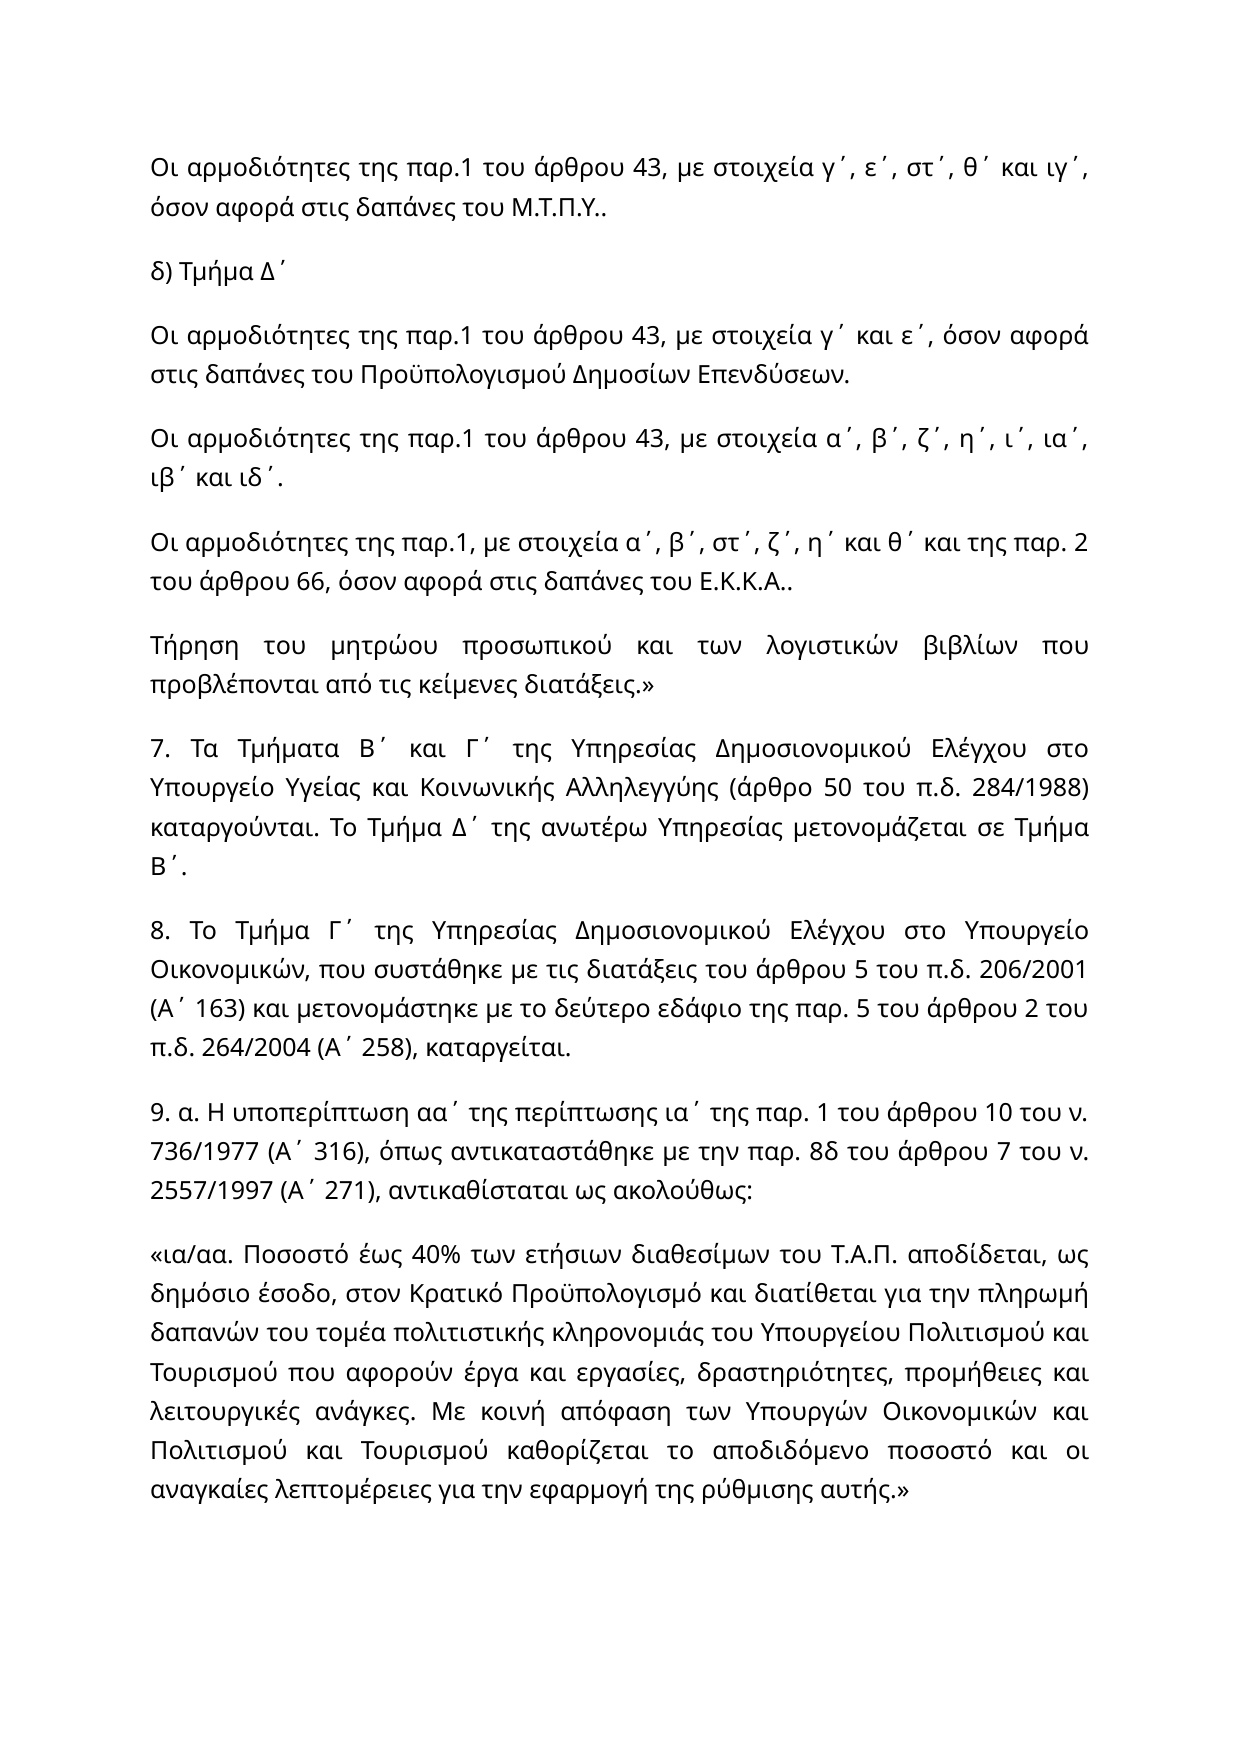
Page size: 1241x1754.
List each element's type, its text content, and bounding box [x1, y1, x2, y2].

text Τήρηση του μητρώου προσωπικού και των λογιστικών βιβλίων που προβλέπονται από τις κείμενες διατάξεις.» [150, 627, 1090, 701]
text δ) Τμήμα Δ΄ [150, 253, 1090, 287]
text Οι αρμοδιότητες της παρ.1 του άρθρου 43, με στοιχεία α΄, β΄, ζ΄, η΄, ι΄, ια΄, ιβ΄ και ιδ΄. [150, 421, 1090, 494]
text «ια/αα. Ποσοστό έως 40% των ετήσιων διαθεσίμων του Τ.Α.Π. αποδίδεται, ως δημόσιο έσοδο, στον Κρατικό Προϋπολογισμό και διατίθεται για την πληρωμή δαπανών του τομέα πολιτιστικής κληρονομιάς του Υπουργείου Πολιτισμού και Τουρισμού που αφορούν έργα και εργασίες, δραστηριότητες, προμήθειες και λειτουργικές ανάγκες. Με κοινή απόφαση των Υπουργών Οικονομικών και Πολιτισμού και Τουρισμού καθορίζεται το αποδιδόμενο ποσοστό και οι αναγκαίες λεπτομέρειες για την εφαρμογή της ρύθμισης αυτής.» [150, 1237, 1090, 1506]
text 9. α. Η υποπερίπτωση αα΄ της περίπτωσης ια΄ της παρ. 1 του άρθρου 10 του ν. 736/1977 (Α΄ 316), όπως αντικαταστάθηκε με την παρ. 8δ του άρθρου 7 του ν. 2557/1997 (Α΄ 271), αντικαθίσταται ως ακολούθως: [150, 1094, 1090, 1207]
text Οι αρμοδιότητες της παρ.1, με στοιχεία α΄, β΄, στ΄, ζ΄, η΄ και θ΄ και της παρ. 2 του άρθρου 66, όσον αφορά στις δαπάνες του Ε.Κ.Κ.Α.. [150, 524, 1090, 597]
text Οι αρμοδιότητες της παρ.1 του άρθρου 43, με στοιχεία γ΄, ε΄, στ΄, θ΄ και ιγ΄, όσον αφορά στις δαπάνες του Μ.Τ.Π.Υ.. [150, 150, 1090, 223]
text 8. Το Τμήμα Γ΄ της Υπηρεσίας Δημοσιονομικού Ελέγχου στο Υπουργείο Οικονομικών, που συστάθηκε με τις διατάξεις του άρθρου 5 του π.δ. 206/2001 (Α΄ 163) και μετονομάστηκε με το δεύτερο εδάφιο της παρ. 5 του άρθρου 2 του π.δ. 264/2004 (Α΄ 258), καταργείται. [150, 912, 1090, 1064]
text Οι αρμοδιότητες της παρ.1 του άρθρου 43, με στοιχεία γ΄ και ε΄, όσον αφορά στις δαπάνες του Προϋπολογισμού Δημοσίων Επενδύσεων. [150, 317, 1090, 391]
text 7. Τα Τμήματα Β΄ και Γ΄ της Υπηρεσίας Δημοσιονομικού Ελέγχου στο Υπουργείο Υγείας και Κοινωνικής Αλληλεγγύης (άρθρο 50 του π.δ. 284/1988) καταργούνται. Το Τμήμα Δ΄ της ανωτέρω Υπηρεσίας μετονομάζεται σε Τμήμα Β΄. [150, 731, 1090, 882]
